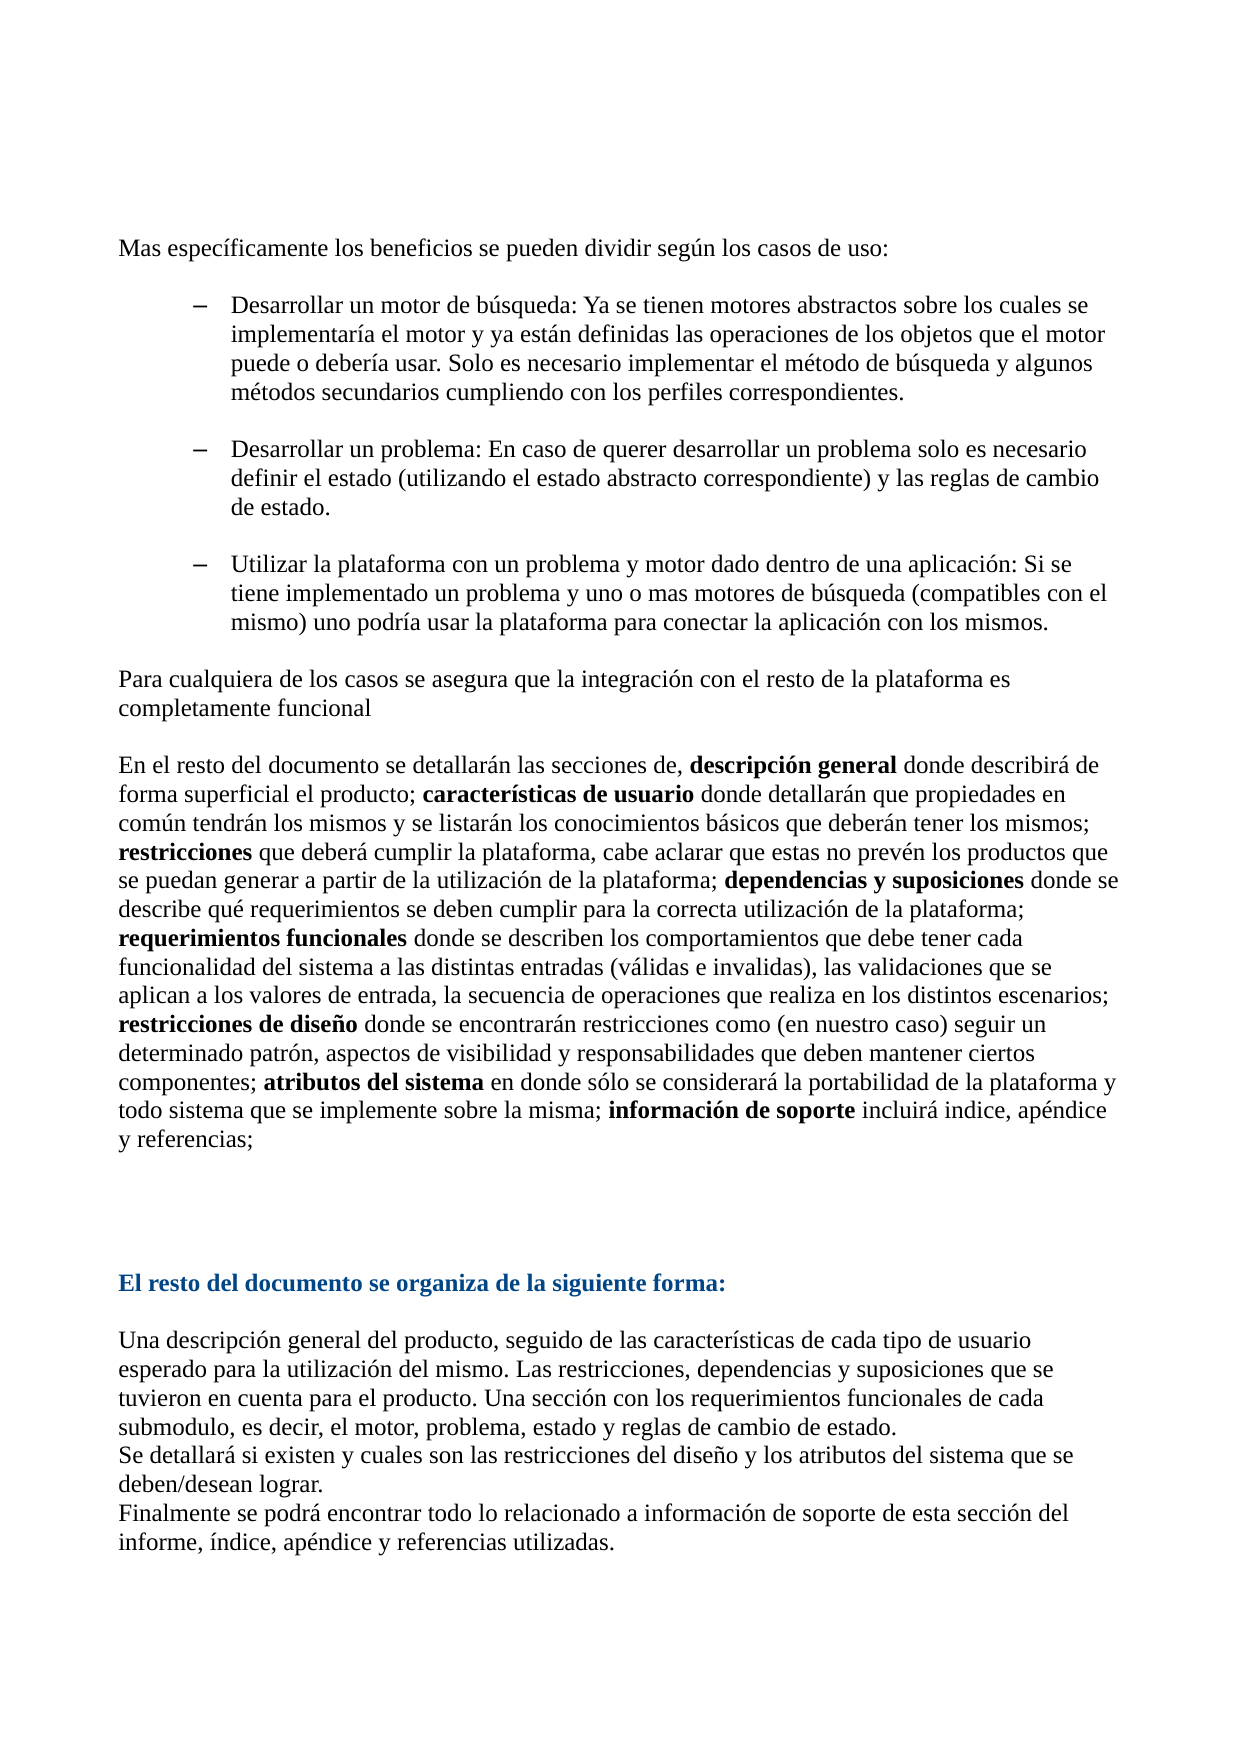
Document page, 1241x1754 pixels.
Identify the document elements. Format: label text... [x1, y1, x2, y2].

text Mas específicamente los beneficios se pueden dividir según los casos de uso: [118, 233, 1122, 262]
text Se detallará si existen y cuales son las restricciones del diseño y los atributos del sistema que se deben/desean lograr. [118, 1441, 1122, 1498]
text Una descripción general del producto, seguido de las características de cada tipo de usuario esperado para la utilización del mismo. Las restricciones, dependencias y suposiciones que se tuvieron en cuenta para el producto. Una sección con los requerimientos funcionales de cada submodulo, es decir, el motor, problema, estado y reglas de cambio de estado. [118, 1326, 1122, 1441]
list Desarrollar un motor de búsqueda: Ya se tienen motores abstractos sobre los cuales se implementaría el motor y ya están definidas las operaciones de los objetos que el motor puede o debería usar. Solo es necesario implementar el método de búsqueda y algunos métodos secundarios cumpliendo con los perfiles correspondientes. [193, 291, 1122, 406]
list Desarrollar un problema: En caso de querer desarrollar un problema solo es necesario definir el estado (utilizando el estado abstracto correspondiente) y las reglas de cambio de estado. [193, 434, 1122, 521]
text Finalmente se podrá encontrar todo lo relacionado a información de soporte de esta sección del informe, índice, apéndice y referencias utilizadas. [118, 1498, 1122, 1556]
text El resto del documento se organiza de la siguiente forma: [118, 1268, 1122, 1297]
list Utilizar la plataforma con un problema y motor dado dentro de una aplicación: Si se tiene implementado un problema y uno o mas motores de búsqueda (compatibles con el mismo) uno podría usar la plataforma para conectar la aplicación con los mismos. [193, 549, 1122, 636]
text Para cualquiera de los casos se asegura que la integración con el resto de la plataforma es completamente funcional [118, 664, 1122, 722]
text En el resto del documento se detallarán las secciones de, descripción general donde describirá de forma superficial el producto; características de usuario donde detallarán que propiedades en común tendrán los mismos y se listarán los conocimientos básicos que deberán tener los mismos; restricciones que deberá cumplir la plataforma, cabe aclarar que estas no prevén los productos que se puedan generar a partir de la utilización de la plataforma; dependencias y suposiciones donde se describe qué requerimientos se deben cumplir para la correcta utilización de la plataforma; requerimientos funcionales donde se describen los comportamientos que debe tener cada funcionalidad del sistema a las distintas entradas (válidas e invalidas), las validaciones que se aplican a los valores de entrada, la secuencia de operaciones que realiza en los distintos escenarios; restricciones de diseño donde se encontrarán restricciones como (en nuestro caso) seguir un determinado patrón, aspectos de visibilidad y responsabilidades que deben mantener ciertos componentes; atributos del sistema en donde sólo se considerará la portabilidad de la plataforma y todo sistema que se implemente sobre la misma; información de soporte incluirá indice, apéndice y referencias; [118, 751, 1122, 1153]
